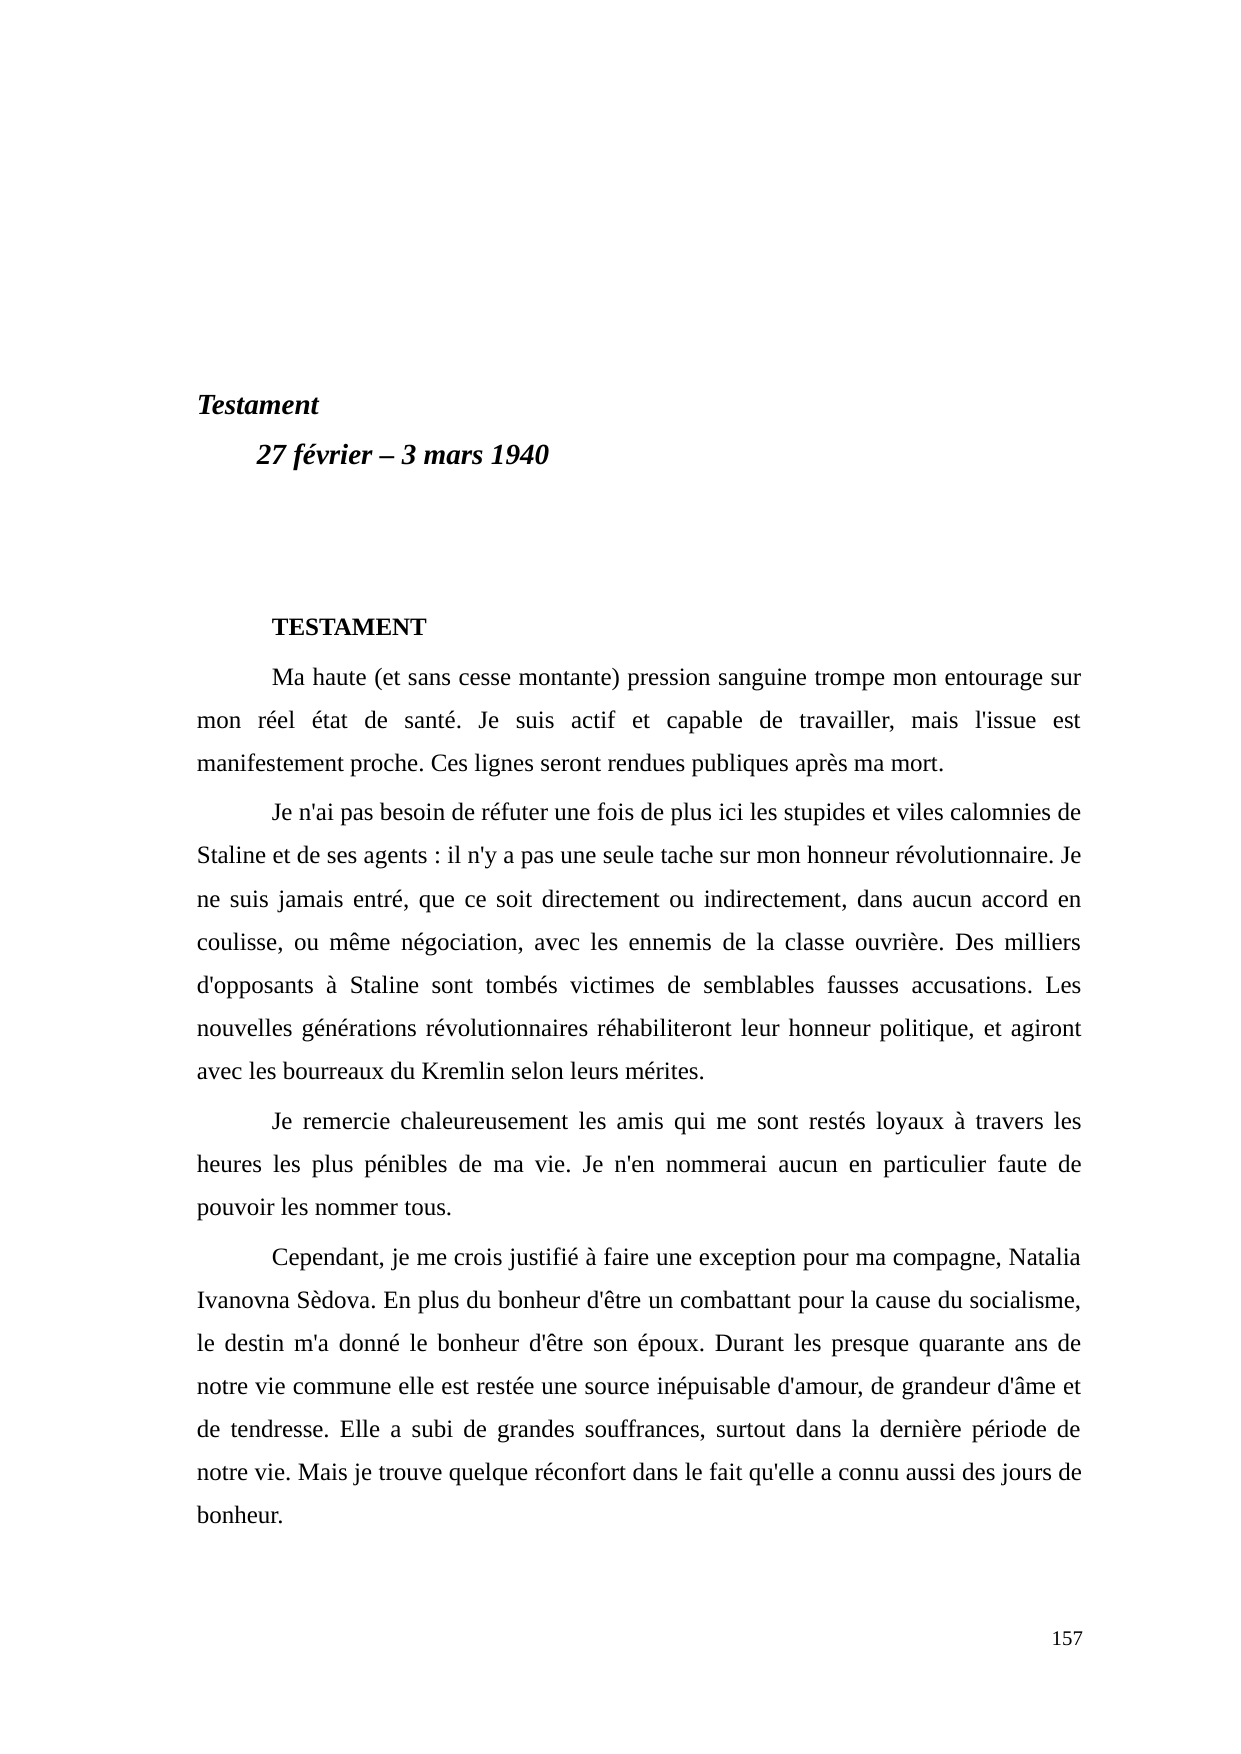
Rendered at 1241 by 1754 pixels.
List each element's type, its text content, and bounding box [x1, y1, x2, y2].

text Je remercie chaleureusement les amis qui me sont restés loyaux à travers les heures les plus pénibles de ma vie. Je n'en nommerai aucun en particulier faute de pouvoir les nommer tous. [197, 1106, 1082, 1221]
text Ma haute (et sans cesse montante) pression sanguine trompe mon entourage sur mon réel état de santé. Je suis actif et capable de travailler, mais l'issue est manifestement proche. Ces lignes seront rendues publiques après ma mort. [197, 662, 1082, 777]
text TESTAMENT [197, 612, 1082, 641]
text Je n'ai pas besoin de réfuter une fois de plus ici les stupides et viles calomnies de Staline et de ses agents : il n'y a pas une seule tache sur mon honneur révolutionnaire. Je ne suis jamais entré, que ce soit directement ou indirectement, dans aucun accord en coulisse, ou même négociation, avec les ennemis de la classe ouvrière. Des milliers d'opposants à Staline sont tombés victimes de semblables fausses accusations. Les nouvelles générations révolutionnaires réhabiliteront leur honneur politique, et agiront avec les bourreaux du Kremlin selon leurs mérites. [197, 797, 1082, 1085]
text Cependant, je me crois justifié à faire une exception pour ma compagne, Natalia Ivanovna Sèdova. En plus du bonheur d'être un combattant pour la cause du socialisme, le destin m'a donné le bonheur d'être son époux. Durant les presque quarante ans de notre vie commune elle est restée une source inépuisable d'amour, de grandeur d'âme et de tendresse. Elle a subi de grandes souffrances, surtout dans la dernière période de notre vie. Mais je trouve quelque réconfort dans le fait qu'elle a connu aussi des jours de bonheur. [197, 1242, 1082, 1529]
subtitle Testament 27 février – 3 mars 1940 [197, 387, 1082, 471]
